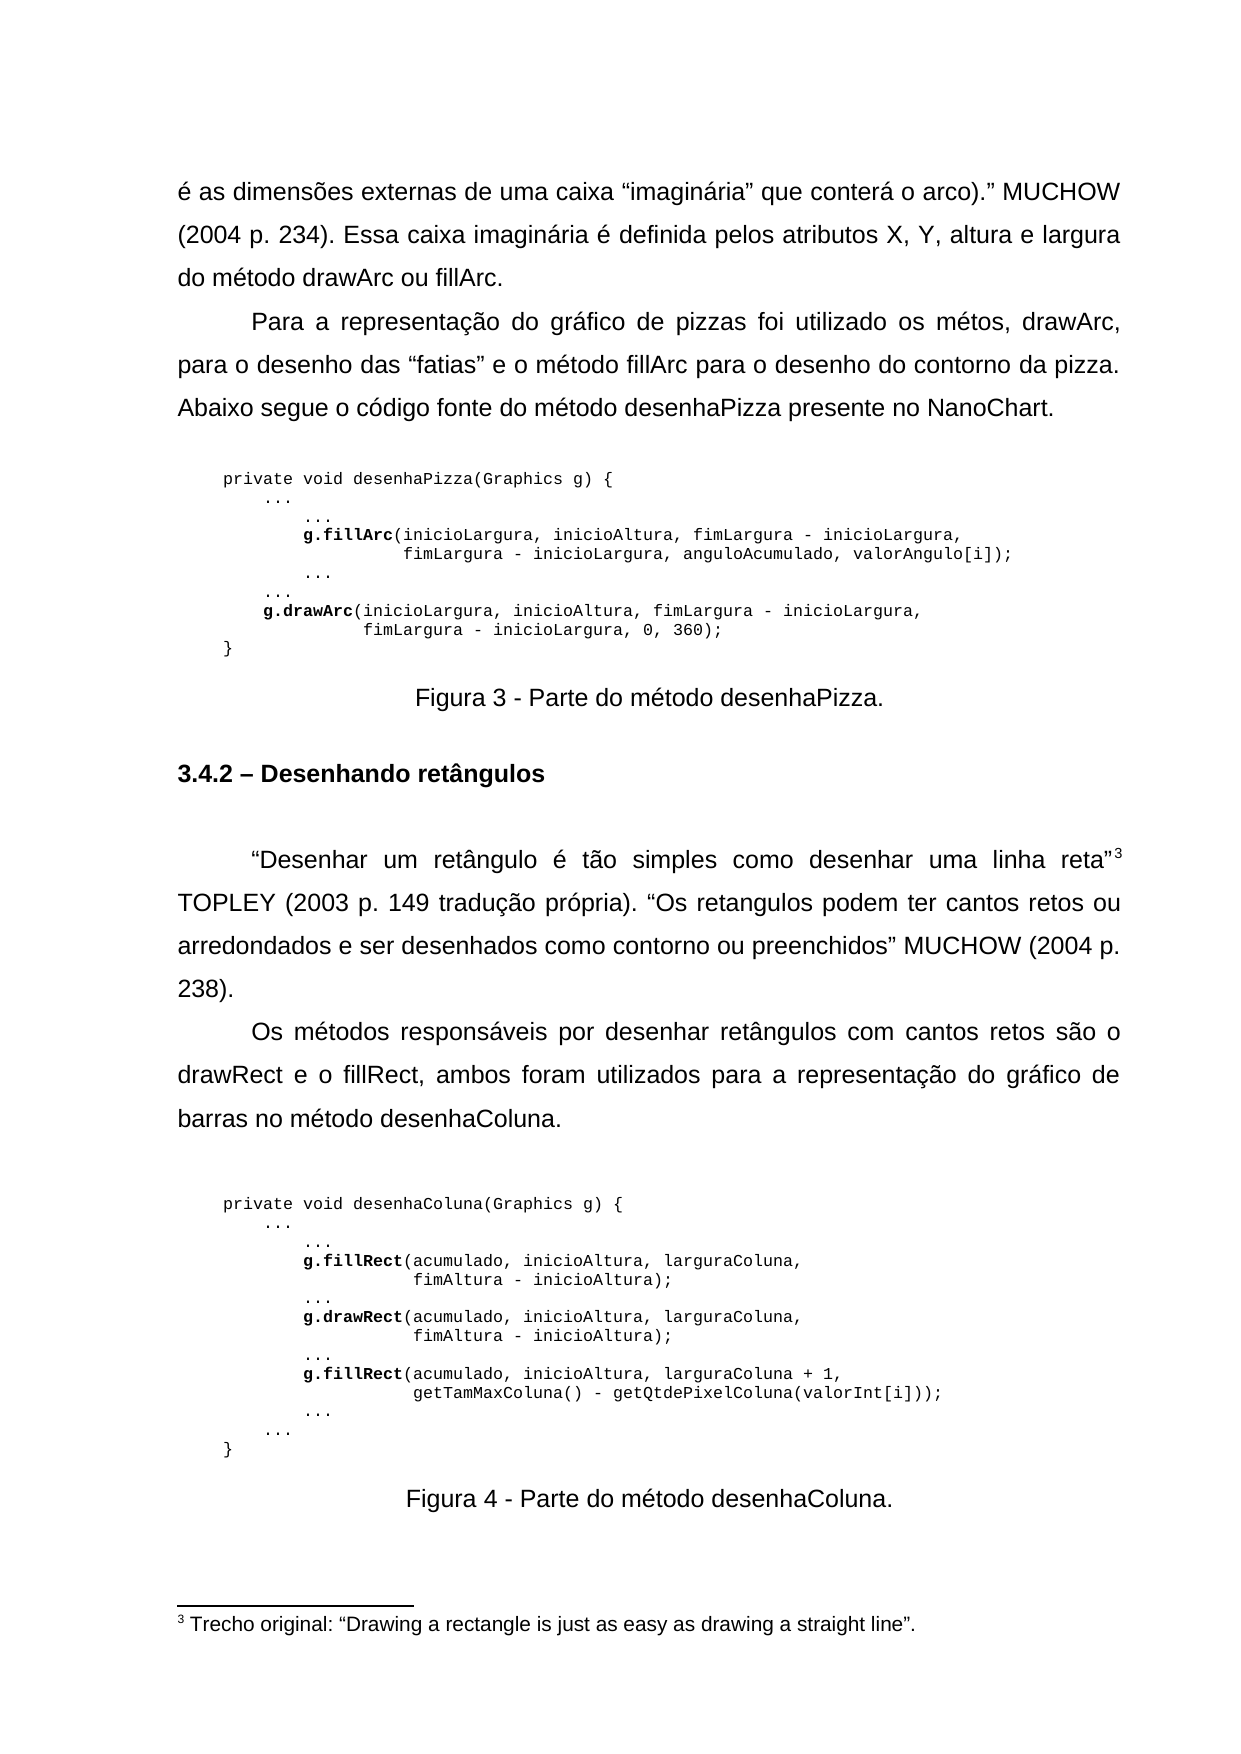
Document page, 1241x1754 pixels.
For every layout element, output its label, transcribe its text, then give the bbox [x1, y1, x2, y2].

table_cell Figura 3 - Parte do método desenhaPizza. [177, 665, 1122, 730]
text “Desenhar um retângulo é tão simples como desenhar uma linha reta” TOPLEY (2003 p. 149 tradução própria). “Os retangulos podem ter cantos retos ou arredondados e ser desenhados como contorno ou preenchidos” MUCHOW (2004 p. 238). [177, 845, 1122, 1003]
subtitle 3.4.2 – Desenhando retângulos [177, 759, 1122, 787]
table_cell Figura 4 - Parte do método desenhaColuna. [177, 1465, 1122, 1531]
text Trecho original: “Drawing a rectangle is just as easy as drawing a straight line”. [177, 1612, 1122, 1636]
table_header private void desenhaColuna(Graphics g) { ... ... g.fillRect(acumulado, inicioAltura, larguraColuna, fimAltura - inicioAltura); ... g.drawRect(acumulado, inicioAltura, larguraColuna, fimAltura - inicioAltura); ... g.fillRect(acumulado, inicioAltura, larguraColuna + 1, getTamMaxColuna() - getQtdePixelColuna(valorInt[i])); ... ... } [177, 1190, 1122, 1465]
text Os métodos responsáveis por desenhar retângulos com cantos retos são o drawRect e o fillRect, ambos foram utilizados para a representação do gráfico de barras no método desenhaColuna. [177, 1017, 1122, 1132]
text Para a representação do gráfico de pizzas foi utilizado os métos, drawArc, para o desenho das “fatias” e o método fillArc para o desenho do contorno da pizza. Abaixo segue o código fonte do método desenhaPizza presente no NanoChart. [177, 307, 1122, 422]
text é as dimensões externas de uma caixa “imaginária” que conterá o arco).” MUCHOW (2004 p. 234). Essa caixa imaginária é definida pelos atributos X, Y, altura e largura do método drawArc ou fillArc. [177, 177, 1122, 292]
table_header private void desenhaPizza(Graphics g) { ... ... g.fillArc(inicioLargura, inicioAltura, fimLargura - inicioLargura, fimLargura - inicioLargura, anguloAcumulado, valorAngulo[i]); ... ... g.drawArc(inicioLargura, inicioAltura, fimLargura - inicioLargura, fimLargura - inicioLargura, 0, 360); } [177, 465, 1122, 665]
